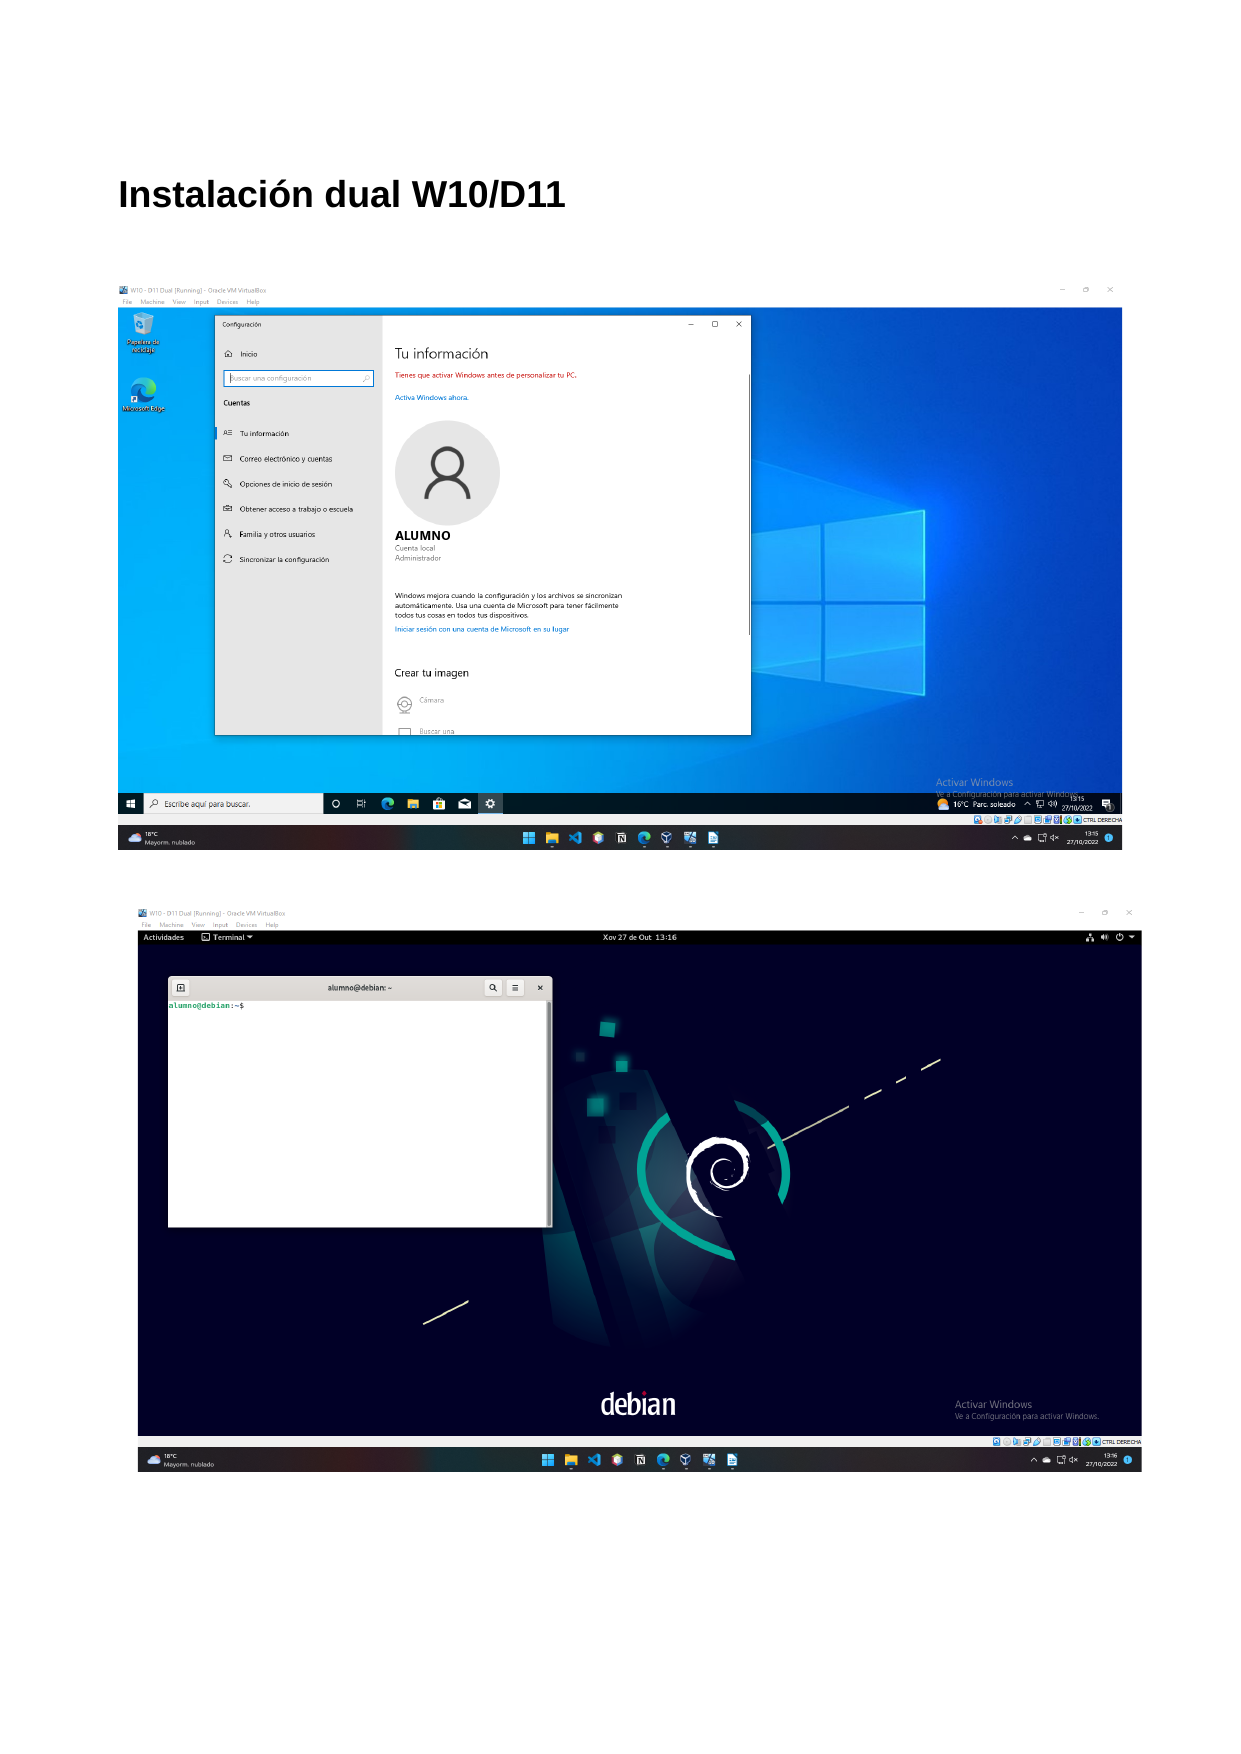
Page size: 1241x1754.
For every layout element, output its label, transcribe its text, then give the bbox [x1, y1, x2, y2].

subtitle Instalación dual W10/D11 [118, 172, 1122, 215]
picture [137, 907, 1142, 1472]
picture [134, 313, 152, 334]
picture [118, 285, 1123, 850]
picture [132, 378, 155, 402]
